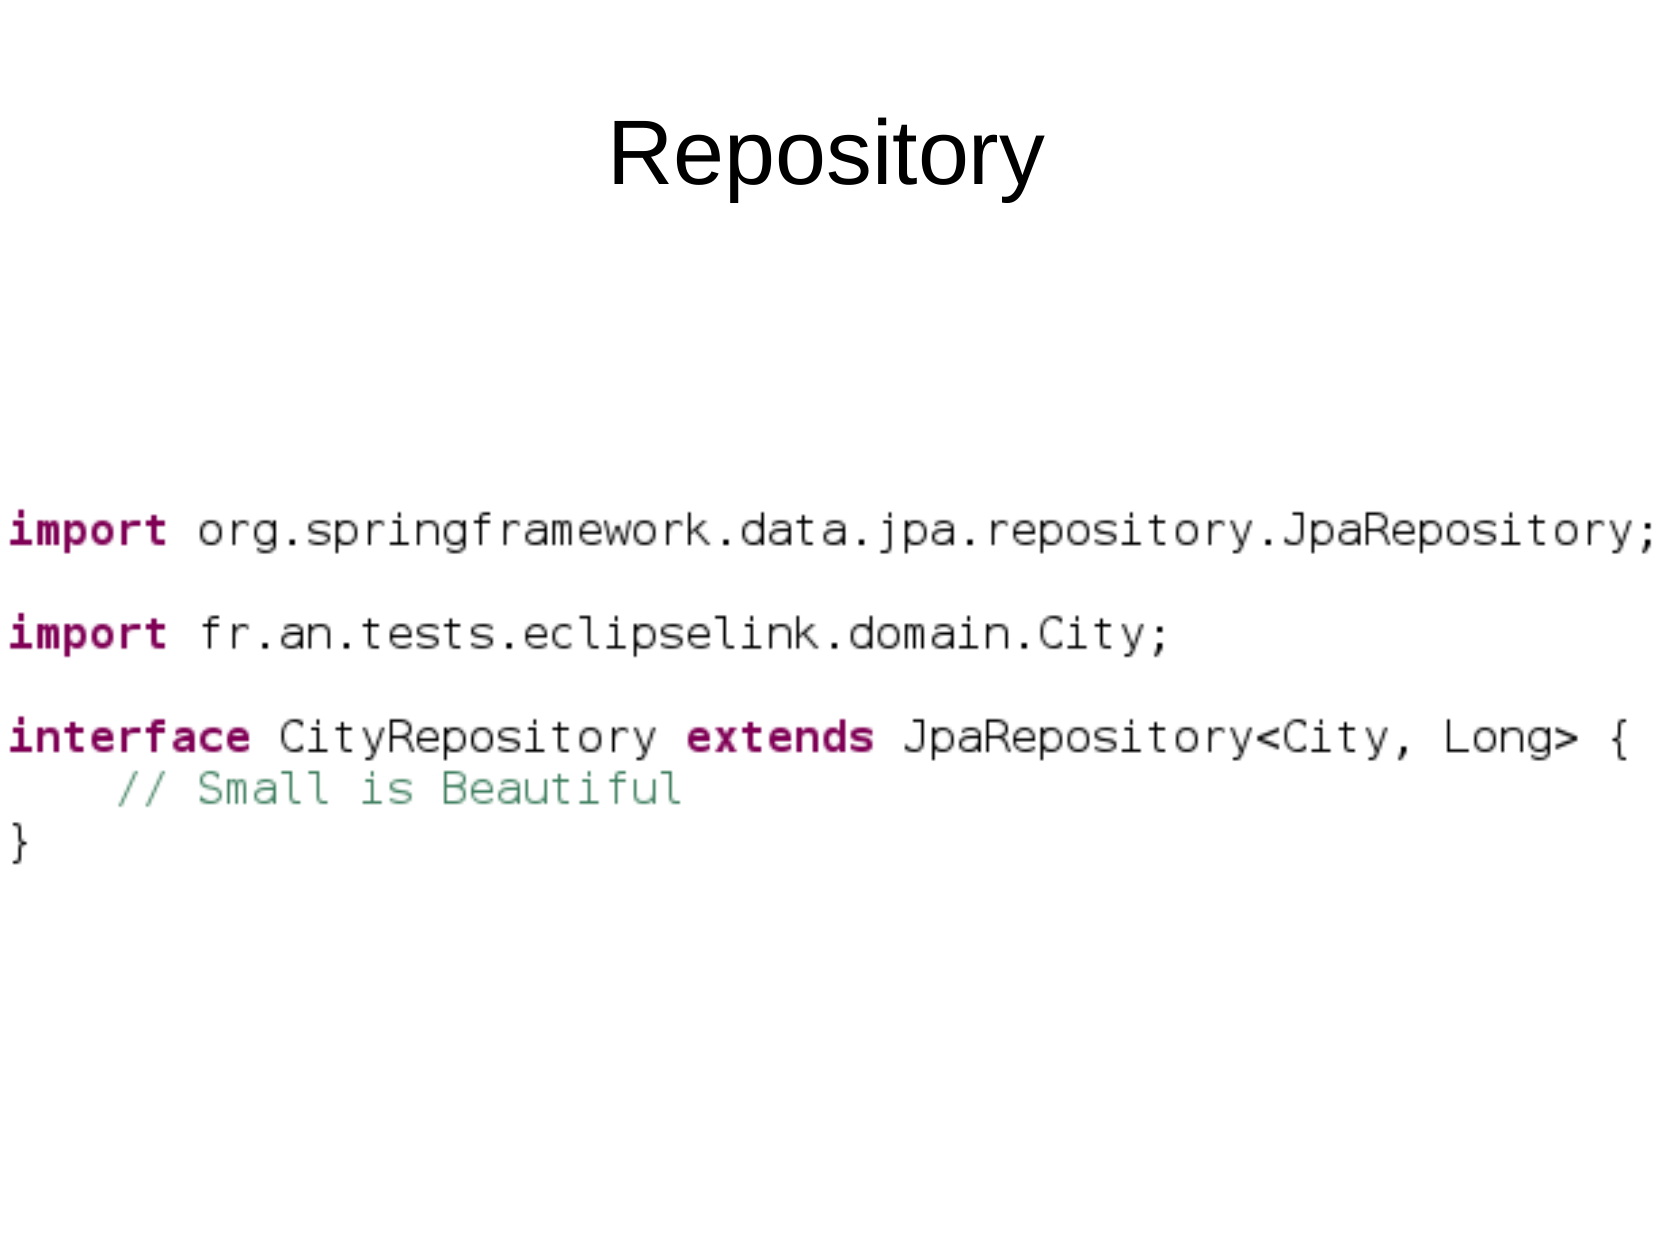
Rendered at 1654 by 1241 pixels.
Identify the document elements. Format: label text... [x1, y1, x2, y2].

title Repository [82, 49, 1571, 257]
picture [3, 505, 1654, 871]
